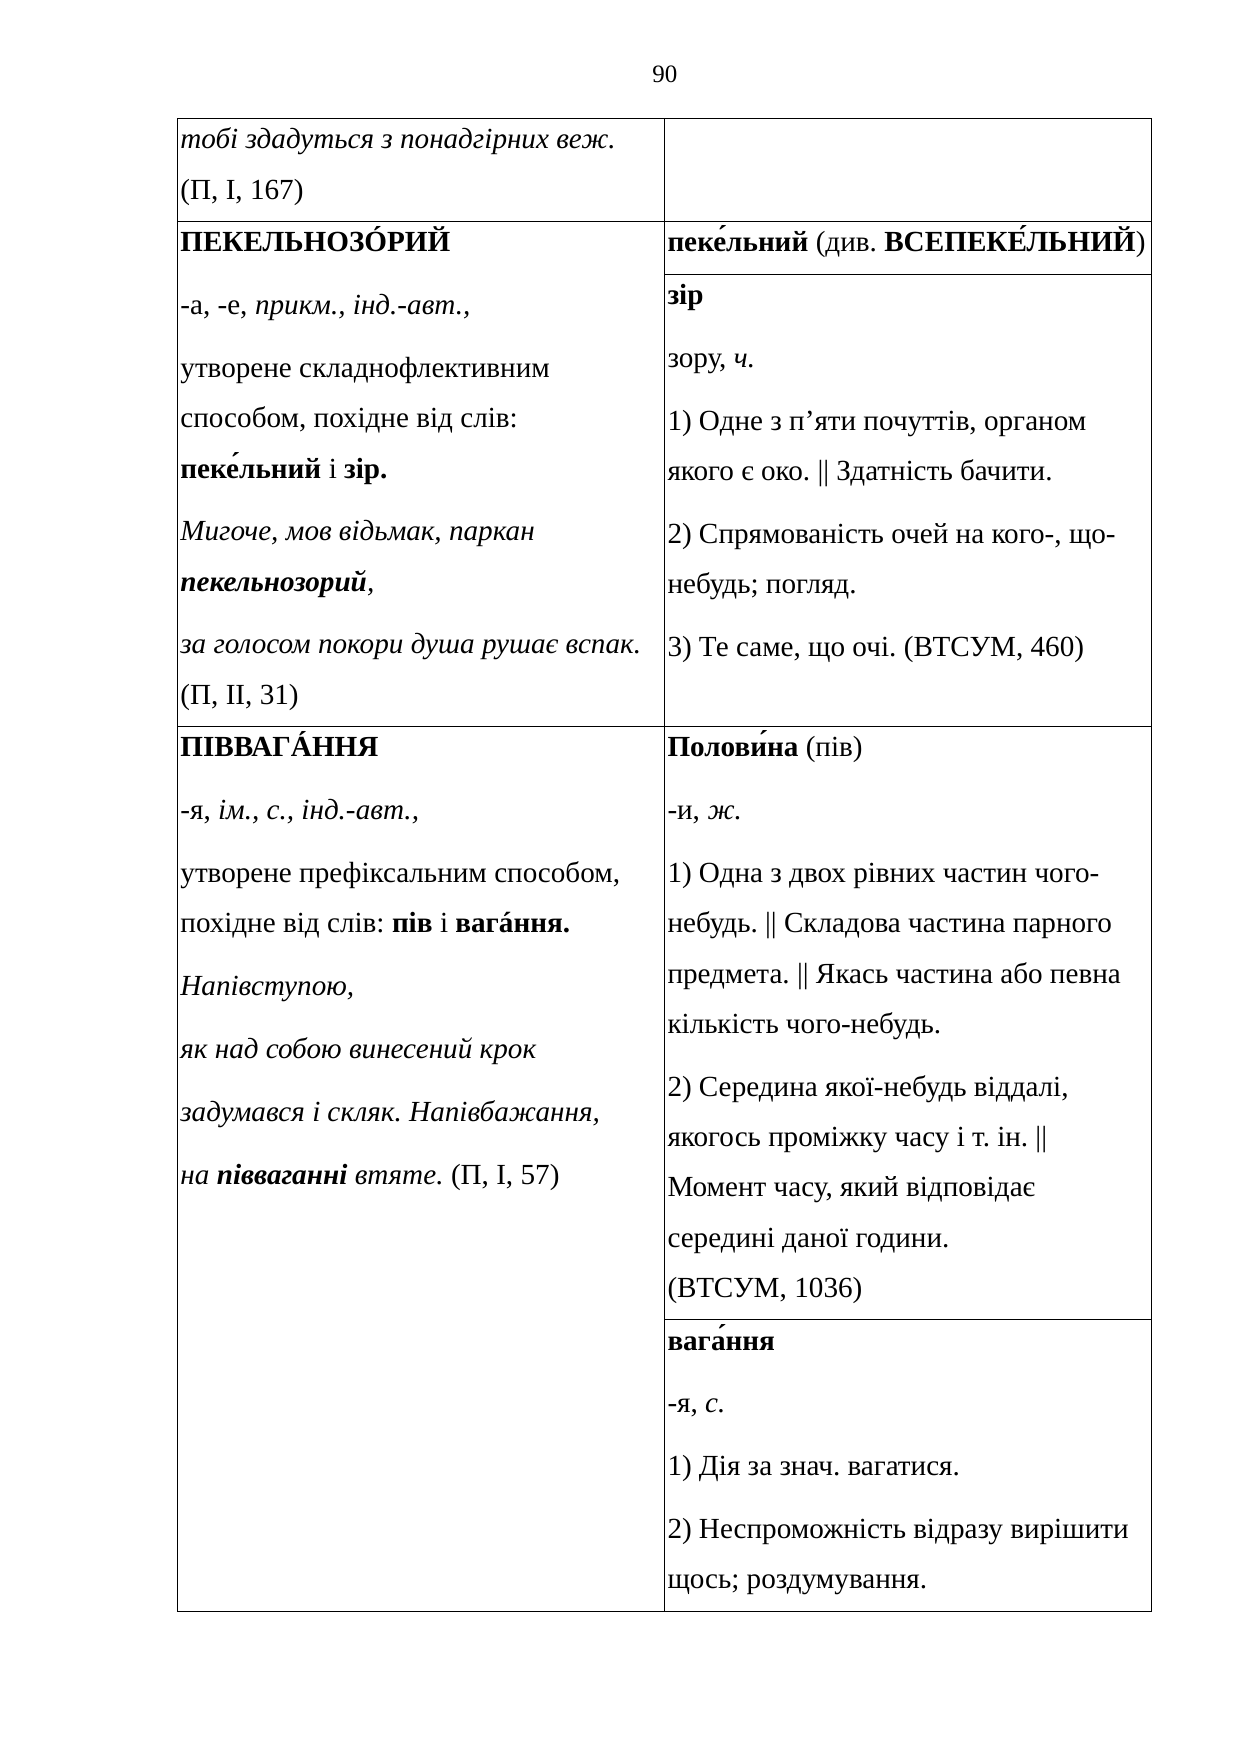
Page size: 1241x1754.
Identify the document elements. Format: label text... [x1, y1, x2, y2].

table_cell пеке́льний (див. ВСЕПЕКЕ́ЛЬНИЙ) [665, 222, 1151, 273]
table_cell тобі здадуться з понадгірних веж. (П, І, 167) [178, 119, 664, 221]
table_cell вага́ння -я, с. 1) Дія за знач. вагатися. 2) Неспроможність відразу вирішити щось; роздумування. [665, 1320, 1151, 1611]
table_cell ПІВВАГÁННЯ -я, ім., с., інд.-авт., утворене префіксальним способом, похідне від слів: пів і вагáння. Напівступою, як над собою винесений крок задумався і скляк. Напівбажання, на півваганні втяте. (П, І, 57) [178, 727, 664, 1611]
table_cell зір зору, ч. 1) Одне з п’яти почуттів, органом якого є око. || Здатність бачити. 2) Спрямованість очей на кого-, що-небудь; погляд. 3) Те саме, що очі. (ВТСУМ, 460) [665, 275, 1151, 726]
table_cell ПЕКЕЛЬНОЗÓРИЙ -а, -е, прикм., інд.-авт., утворене складнофлективним способом, похідне від слів: пеке́льний і зір. Мигоче, мов відьмак, паркан пекельнозорий, за голосом покори душа рушає вспак. (П, ІІ, 31) [178, 222, 664, 726]
table_cell Полови́на (пів) -и, ж. 1) Одна з двох рівних частин чого-небудь. || Складова частина парного предмета. || Якась частина або певна кількість чого-небудь. 2) Середина якої-небудь віддалі, якогось проміжку часу і т. ін. || Момент часу, який відповідає середині даної години. (ВТСУМ, 1036) [665, 727, 1151, 1319]
table_cell [665, 119, 1151, 221]
